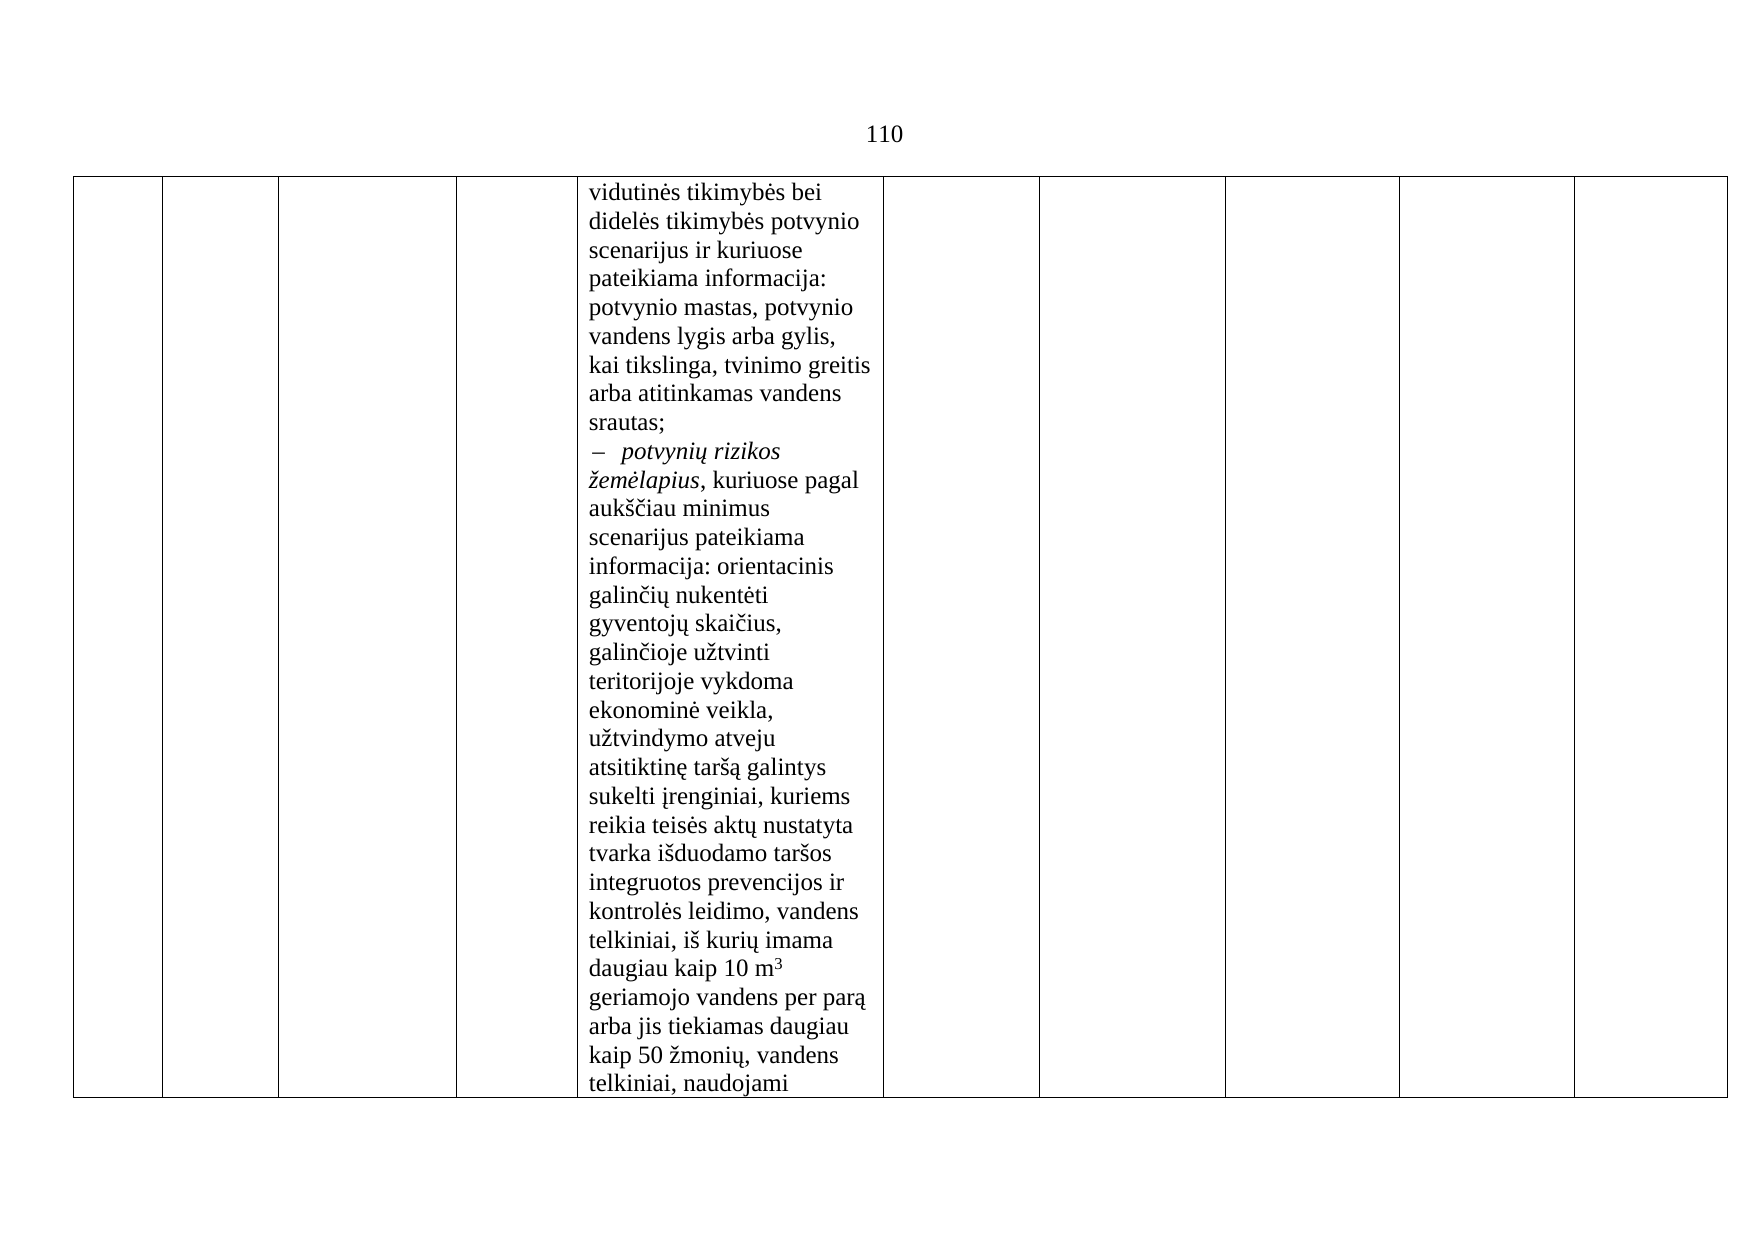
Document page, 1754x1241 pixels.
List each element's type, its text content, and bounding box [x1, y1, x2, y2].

table_cell [1400, 177, 1574, 1097]
table_cell [1226, 177, 1399, 1097]
table_cell vidutinės tikimybės bei didelės tikimybės potvynio scenarijus ir kuriuose pateikiama informacija: potvynio mastas, potvynio vandens lygis arba gylis, kai tikslinga, tvinimo greitis arba atitinkamas vandens srautas; ‒ potvynių rizikos žemėlapius, kuriuose pagal aukščiau minimus scenarijus pateikiama informacija: orientacinis galinčių nukentėti gyventojų skaičius, galinčioje užtvinti teritorijoje vykdoma ekonominė veikla, užtvindymo atveju atsitiktinę taršą galintys sukelti įrenginiai, kuriems reikia teisės aktų nustatyta tvarka išduodamo taršos integruotos prevencijos ir kontrolės leidimo, vandens telkiniai, iš kurių imama daugiau kaip 10 m3 geriamojo vandens per parą arba jis tiekiamas daugiau kaip 50 žmonių, vandens telkiniai, naudojami [578, 177, 883, 1097]
table_cell [279, 177, 456, 1097]
table_cell [884, 177, 1039, 1097]
table_cell [1575, 177, 1727, 1097]
table_cell [1040, 177, 1225, 1097]
table_cell [457, 177, 577, 1097]
table_cell [163, 177, 278, 1097]
table_cell [74, 177, 162, 1097]
